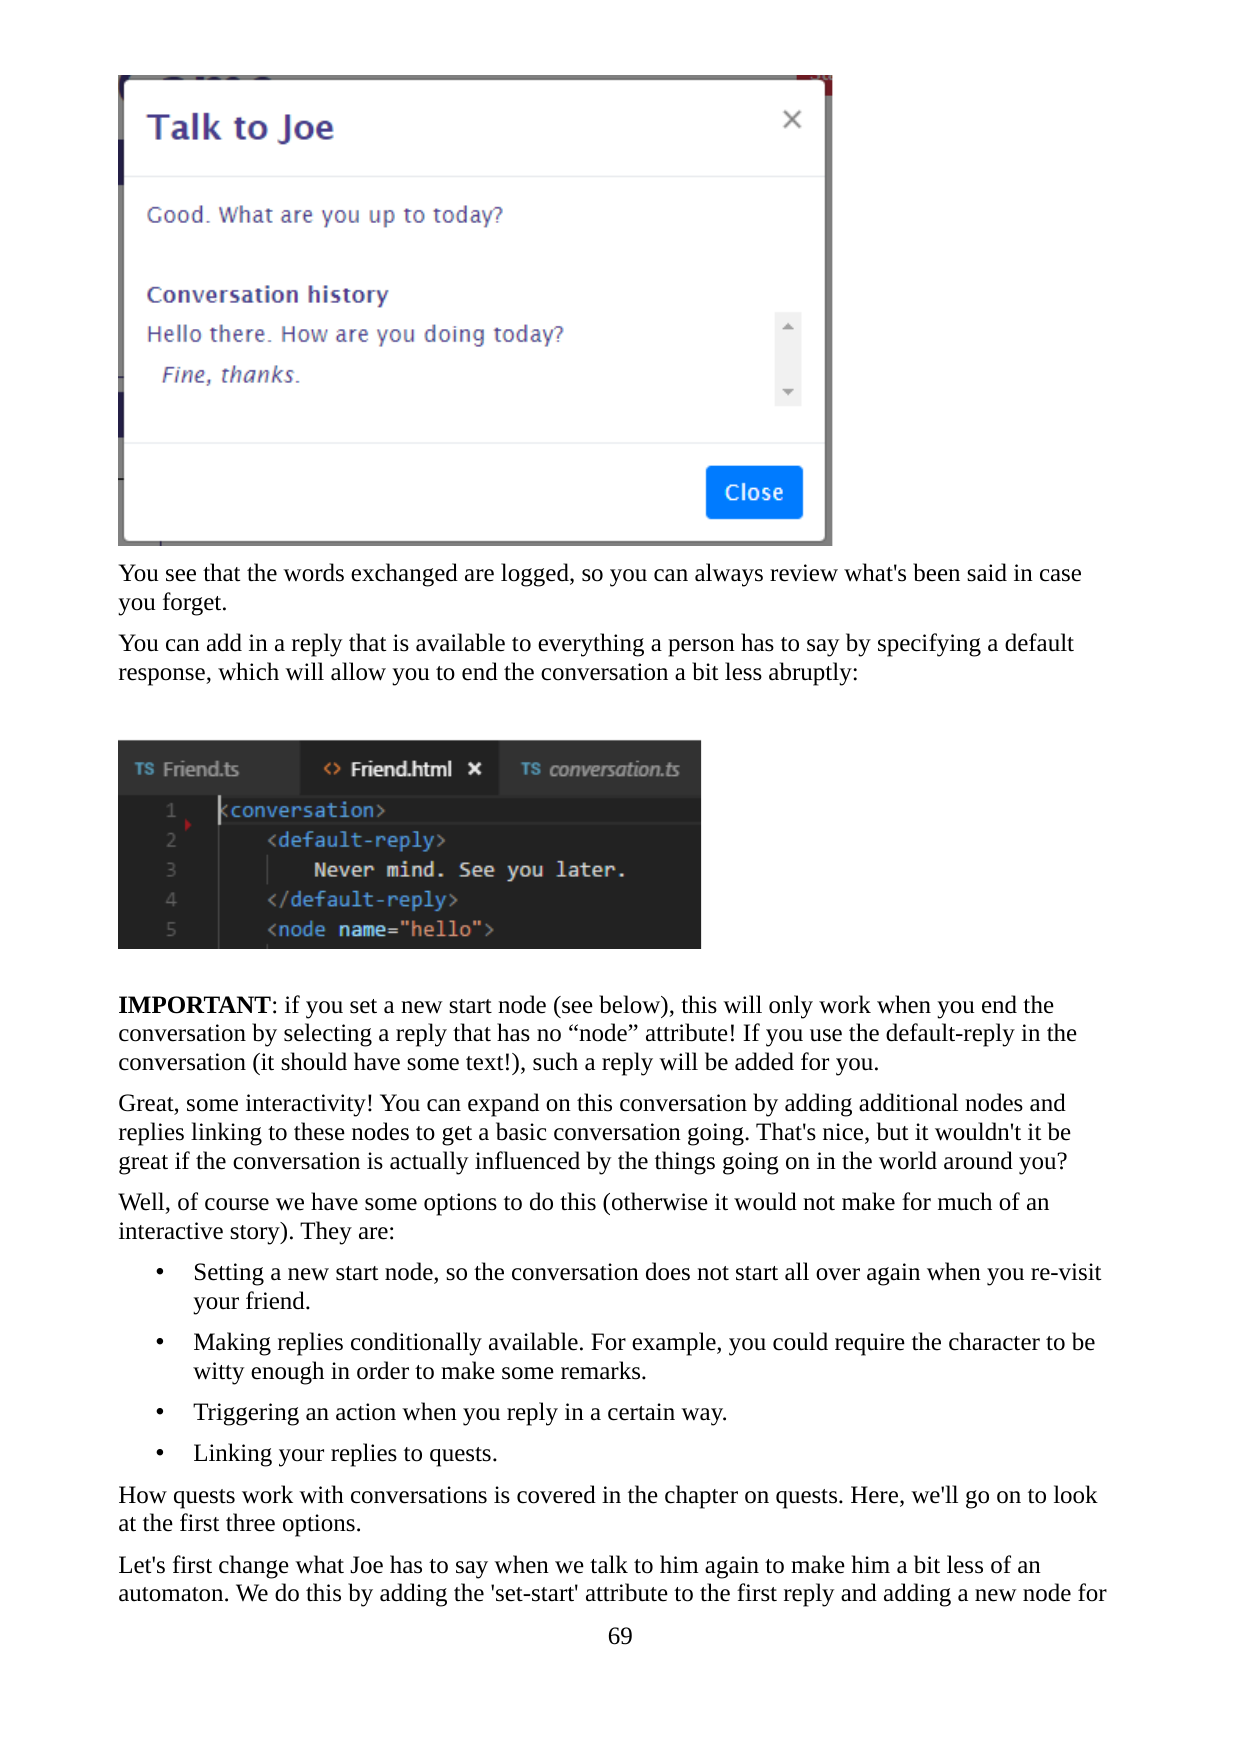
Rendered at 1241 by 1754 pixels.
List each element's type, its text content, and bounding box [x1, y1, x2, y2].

text You see that the words exchanged are logged, so you can always review what's been said in case you forget. [118, 558, 1122, 615]
text Well, of course we have some options to do this (otherwise it would not make for much of an interactive story). They are: [118, 1187, 1122, 1245]
text IMPORTANT: if you set a new start node (see below), this will only work when you end the conversation by selecting a reply that has no “node” attribute! If you use the default-reply in the conversation (it should have some text!), such a reply will be added for you. [118, 990, 1122, 1076]
list Making replies conditionally available. For example, you could require the character to be witty enough in order to make some remarks. [156, 1327, 1122, 1385]
list Setting a new start node, so the conversation does not start all over again when you re-visit your friend. [156, 1257, 1122, 1315]
text Let's first change what Joe has to say when we talk to him again to make him a bit less of an automaton. We do this by adding the 'set-start' attribute to the first reply and adding a new node for [118, 1550, 1122, 1607]
text You can add in a reply that is available to everything a person has to say by specifying a default response, which will allow you to end the conversation a bit less abruptly: [118, 628, 1122, 685]
text Great, some interactivity! You can expand on this conversation by adding additional nodes and replies linking to these nodes to get a basic conversation going. That's nice, but it wouldn't it be great if the conversation is actually influenced by the things going on in the world around you? [118, 1088, 1122, 1175]
text How quests work with conversations is covered in the chapter on quests. Here, we'll go on to look at the first three options. [118, 1480, 1122, 1537]
list Triggering an action when you reply in a certain way. [156, 1397, 1122, 1426]
list Linking your replies to quests. [156, 1438, 1122, 1467]
